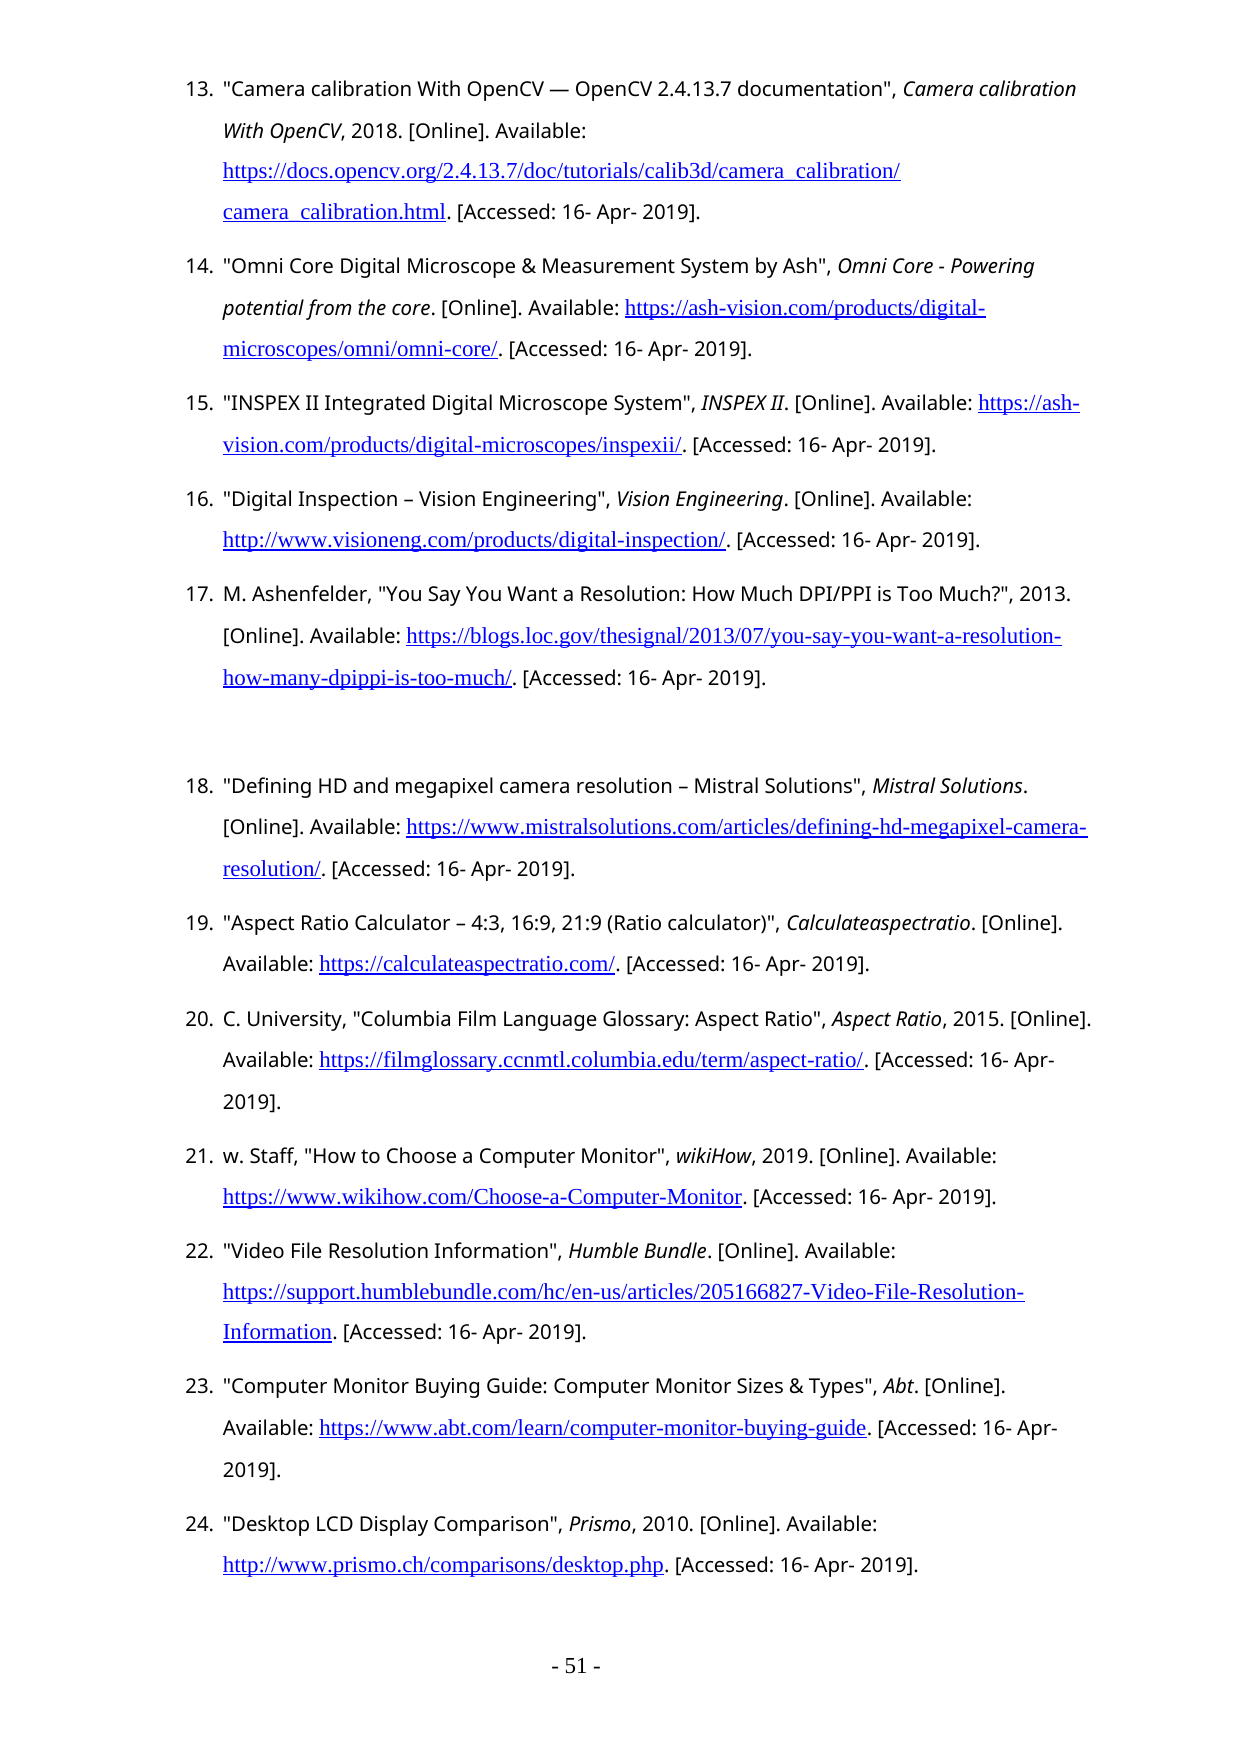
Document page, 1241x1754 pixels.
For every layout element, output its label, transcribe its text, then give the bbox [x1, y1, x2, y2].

list "Video File Resolution Information", Humble Bundle. [Online]. Available: https://support.humblebundle.com/hc/en-us/articles/205166827-Video-File-Resolution-Information. [Accessed: 16- Apr- 2019]. [185, 1237, 1092, 1346]
list "Camera calibration With OpenCV — OpenCV 2.4.13.7 documentation", Camera calibration With OpenCV, 2018. [Online]. Available: https://docs.opencv.org/2.4.13.7/doc/tutorials/calib3d/camera_calibration/camera_calibration.html. [Accessed: 16- Apr- 2019]. [185, 75, 1092, 225]
list "Digital Inspection – Vision Engineering", Vision Engineering. [Online]. Available: http://www.visioneng.com/products/digital-inspection/. [Accessed: 16- Apr- 2019]. [185, 484, 1092, 554]
list "Aspect Ratio Calculator – 4:3, 16:9, 21:9 (Ratio calculator)", Calculateaspectratio. [Online]. Available: https://calculateaspectratio.com/. [Accessed: 16- Apr- 2019]. [185, 908, 1092, 978]
list "Defining HD and megapixel camera resolution – Mistral Solutions", Mistral Solutions. [Online]. Available: https://www.mistralsolutions.com/articles/defining-hd-megapixel-camera-resolution/. [Accessed: 16- Apr- 2019]. [185, 771, 1092, 882]
list "Desktop LCD Display Comparison", Prismo, 2010. [Online]. Available: http://www.prismo.ch/comparisons/desktop.php. [Accessed: 16- Apr- 2019]. [185, 1509, 1092, 1578]
list "Omni Core Digital Microscope & Measurement System by Ash", Omni Core - Powering potential from the core. [Online]. Available: https://ash-vision.com/products/digital-microscopes/omni/omni-core/. [Accessed: 16- Apr- 2019]. [185, 252, 1092, 362]
list C. University, "Columbia Film Language Glossary: Aspect Ratio", Aspect Ratio, 2015. [Online]. Available: https://filmglossary.ccnmtl.columbia.edu/term/aspect-ratio/. [Accessed: 16- Apr- 2019]. [185, 1004, 1092, 1115]
list "Computer Monitor Buying Guide: Computer Monitor Sizes & Types", Abt. [Online]. Available: https://www.abt.com/learn/computer-monitor-buying-guide. [Accessed: 16- Apr- 2019]. [185, 1372, 1092, 1483]
list w. Staff, "How to Choose a Computer Monitor", wikiHow, 2019. [Online]. Available: https://www.wikihow.com/Choose-a-Computer-Monitor. [Accessed: 16- Apr- 2019]. [185, 1141, 1092, 1211]
list M. Ashenfelder, "You Say You Want a Resolution: How Much DPI/PPI is Too Much?", 2013. [Online]. Available: https://blogs.loc.gov/thesignal/2013/07/you-say-you-want-a-resolution-how-many-dpippi-is-too-much/. [Accessed: 16- Apr- 2019]. [185, 580, 1092, 691]
list "INSPEX II Integrated Digital Microscope System", INSPEX II. [Online]. Available: https://ash-vision.com/products/digital-microscopes/inspexii/. [Accessed: 16- Apr- 2019]. [185, 389, 1092, 458]
